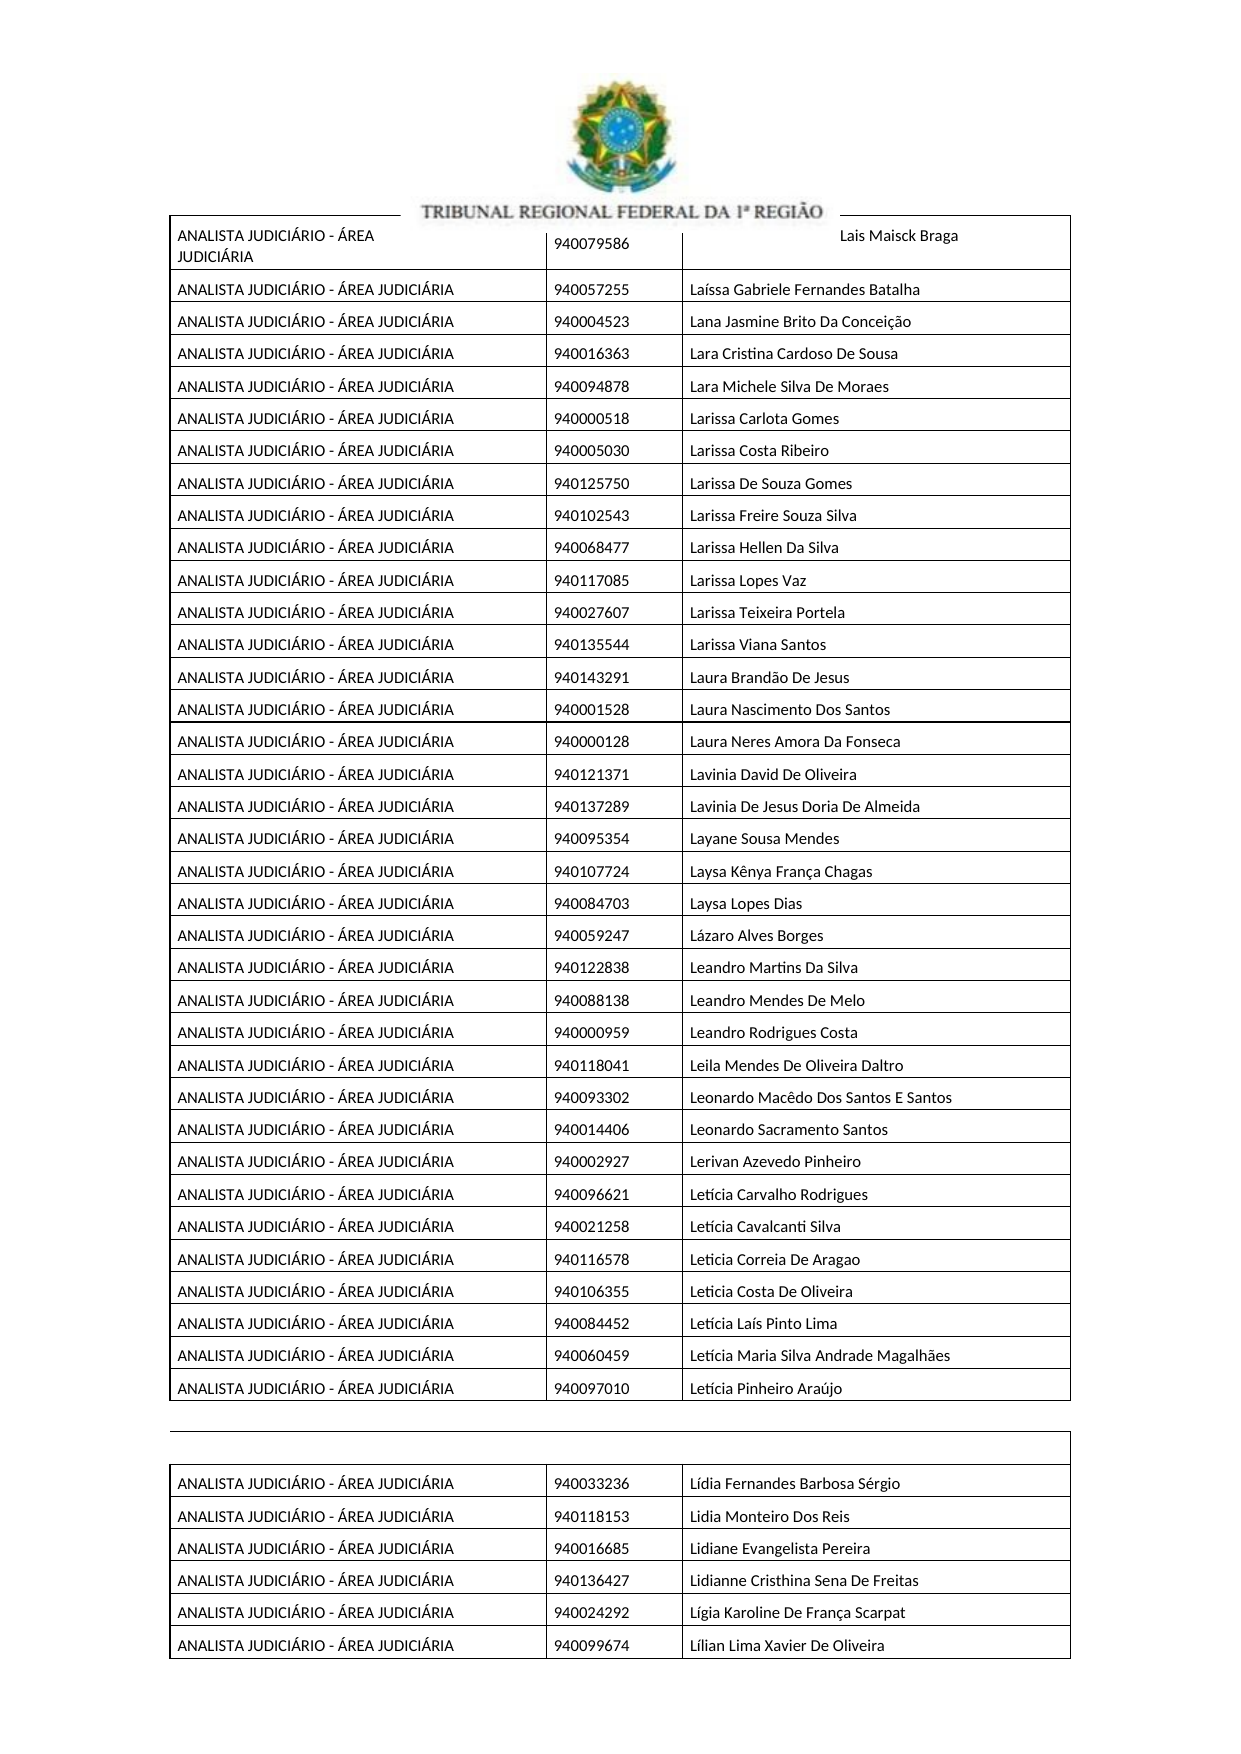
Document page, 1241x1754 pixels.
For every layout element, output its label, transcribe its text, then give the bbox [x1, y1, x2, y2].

table_cell Laura Nascimento Dos Santos [683, 690, 1070, 721]
table_cell ANALISTA JUDICIÁRIO - ÁREA JUDICIÁRIA [171, 884, 546, 915]
table_cell Lara Michele Silva De Moraes [683, 367, 1070, 398]
table_cell ANALISTA JUDICIÁRIO - ÁREA JUDICIÁRIA [171, 1337, 546, 1368]
table_cell Leonardo Sacramento Santos [683, 1110, 1070, 1142]
table_cell 940088138 [547, 981, 682, 1012]
table_cell 940116578 [547, 1240, 682, 1271]
table_cell ANALISTA JUDICIÁRIO - ÁREA JUDICIÁRIA [171, 755, 546, 786]
table_cell ANALISTA JUDICIÁRIO - ÁREA JUDICIÁRIA [171, 690, 546, 721]
table_cell ANALISTA JUDICIÁRIO - ÁREA JUDICIÁRIA [171, 399, 546, 430]
table_cell 940084452 [547, 1304, 682, 1336]
table_cell Lara Cristina Cardoso De Sousa [683, 335, 1070, 366]
table_cell 940016685 [547, 1529, 682, 1560]
table_cell Larissa Freire Souza Silva [683, 496, 1070, 527]
table_cell Letícia Laís Pinto Lima [683, 1304, 1070, 1336]
table_cell 940000959 [547, 1013, 682, 1045]
table_cell ANALISTA JUDICIÁRIO - ÁREA JUDICIÁRIA [171, 1078, 546, 1109]
table_cell 940027607 [547, 593, 682, 624]
table_cell ANALISTA JUDICIÁRIO - ÁREA JUDICIÁRIA [171, 1369, 546, 1400]
table_cell ANALISTA JUDICIÁRIO - ÁREA JUDICIÁRIA [171, 216, 546, 269]
table_cell Laura Neres Amora Da Fonseca [683, 723, 1070, 754]
table_cell 940135544 [547, 625, 682, 657]
table_cell Larissa Teixeira Portela [683, 593, 1070, 624]
table_cell Leticia Correia De Aragao [683, 1240, 1070, 1271]
table_cell Leandro Martins Da Silva [683, 949, 1070, 980]
table_cell ANALISTA JUDICIÁRIO - ÁREA JUDICIÁRIA [171, 852, 546, 883]
table_cell 940001528 [547, 690, 682, 721]
table_cell 940024292 [547, 1594, 682, 1625]
table_cell Lais Maisck Braga [683, 216, 1070, 269]
table_cell Larissa De Souza Gomes [683, 464, 1070, 495]
table_cell 940060459 [547, 1337, 682, 1368]
table_cell 940117085 [547, 561, 682, 592]
table_cell ANALISTA JUDICIÁRIO - ÁREA JUDICIÁRIA [171, 1175, 546, 1206]
table_cell ANALISTA JUDICIÁRIO - ÁREA JUDICIÁRIA [171, 1594, 546, 1625]
table_cell 940107724 [547, 852, 682, 883]
table_cell 940096621 [547, 1175, 682, 1206]
table_cell Lidianne Cristhina Sena De Freitas [683, 1561, 1070, 1593]
table_cell 940021258 [547, 1207, 682, 1239]
table_cell Letícia Cavalcanti Silva [683, 1207, 1070, 1239]
table_cell ANALISTA JUDICIÁRIO - ÁREA JUDICIÁRIA [171, 464, 546, 495]
table_cell Larissa Carlota Gomes [683, 399, 1070, 430]
table_cell ANALISTA JUDICIÁRIO - ÁREA JUDICIÁRIA [171, 625, 546, 657]
table_cell ANALISTA JUDICIÁRIO - ÁREA JUDICIÁRIA [171, 367, 546, 398]
table_cell ANALISTA JUDICIÁRIO - ÁREA JUDICIÁRIA [171, 561, 546, 592]
table_cell ANALISTA JUDICIÁRIO - ÁREA JUDICIÁRIA [171, 1529, 546, 1560]
table_cell ANALISTA JUDICIÁRIO - ÁREA JUDICIÁRIA [171, 1046, 546, 1077]
table_cell ANALISTA JUDICIÁRIO - ÁREA JUDICIÁRIA [171, 1272, 546, 1303]
table_cell Lavinia De Jesus Doria De Almeida [683, 787, 1070, 818]
table_cell Letícia Maria Silva Andrade Magalhães [683, 1337, 1070, 1368]
table_cell 940094878 [547, 367, 682, 398]
table_cell ANALISTA JUDICIÁRIO - ÁREA JUDICIÁRIA [171, 302, 546, 333]
table_cell Leonardo Macêdo Dos Santos E Santos [683, 1078, 1070, 1109]
table_cell ANALISTA JUDICIÁRIO - ÁREA JUDICIÁRIA [171, 1465, 546, 1496]
table_cell 940000128 [547, 723, 682, 754]
table_cell 940106355 [547, 1272, 682, 1303]
table_cell Larissa Viana Santos [683, 625, 1070, 657]
table_cell Laíssa Gabriele Fernandes Batalha [683, 270, 1070, 301]
table_cell ANALISTA JUDICIÁRIO - ÁREA JUDICIÁRIA [171, 658, 546, 689]
table_cell Lídia Fernandes Barbosa Sérgio [683, 1465, 1070, 1496]
table_cell 940016363 [547, 335, 682, 366]
table_cell Lavinia David De Oliveira [683, 755, 1070, 786]
table_cell Lerivan Azevedo Pinheiro [683, 1143, 1070, 1174]
table_cell ANALISTA JUDICIÁRIO - ÁREA JUDICIÁRIA [171, 1626, 546, 1657]
table_cell ANALISTA JUDICIÁRIO - ÁREA JUDICIÁRIA [171, 1013, 546, 1045]
table_cell Leandro Rodrigues Costa [683, 1013, 1070, 1045]
table_cell ANALISTA JUDICIÁRIO - ÁREA JUDICIÁRIA [171, 949, 546, 980]
table_cell 940079586 [547, 233, 682, 269]
table_cell Letícia Pinheiro Araújo [683, 1369, 1070, 1400]
table_cell 940033236 [547, 1465, 682, 1496]
table_cell ANALISTA JUDICIÁRIO - ÁREA JUDICIÁRIA [171, 593, 546, 624]
table_cell ANALISTA JUDICIÁRIO - ÁREA JUDICIÁRIA [171, 1207, 546, 1239]
table_cell ANALISTA JUDICIÁRIO - ÁREA JUDICIÁRIA [171, 1497, 546, 1528]
table_cell ANALISTA JUDICIÁRIO - ÁREA JUDICIÁRIA [171, 335, 546, 366]
table_header NOME [683, 1432, 1070, 1463]
table_cell Leticia Costa De Oliveira [683, 1272, 1070, 1303]
table_cell ANALISTA JUDICIÁRIO - ÁREA JUDICIÁRIA [171, 1110, 546, 1142]
table_cell ANALISTA JUDICIÁRIO - ÁREA JUDICIÁRIA [171, 981, 546, 1012]
table_cell ANALISTA JUDICIÁRIO - ÁREA JUDICIÁRIA [171, 1561, 546, 1593]
table_cell ANALISTA JUDICIÁRIO - ÁREA JUDICIÁRIA [171, 1240, 546, 1271]
table_cell 940137289 [547, 787, 682, 818]
table_cell 940093302 [547, 1078, 682, 1109]
table_cell 940068477 [547, 529, 682, 560]
table_cell Larissa Costa Ribeiro [683, 431, 1070, 463]
table_cell 940118153 [547, 1497, 682, 1528]
table_cell 940002927 [547, 1143, 682, 1174]
table_cell Larissa Hellen Da Silva [683, 529, 1070, 560]
table_cell 940099674 [547, 1626, 682, 1657]
table_cell 940125750 [547, 464, 682, 495]
table_cell 940057255 [547, 270, 682, 301]
table_cell Lana Jasmine Brito Da Conceição [683, 302, 1070, 333]
table_cell 940097010 [547, 1369, 682, 1400]
table_cell Lidia Monteiro Dos Reis [683, 1497, 1070, 1528]
table_cell 940118041 [547, 1046, 682, 1077]
table_cell ANALISTA JUDICIÁRIO - ÁREA JUDICIÁRIA [171, 916, 546, 948]
table_cell 940102543 [547, 496, 682, 527]
table_cell Letícia Carvalho Rodrigues [683, 1175, 1070, 1206]
table_cell 940005030 [547, 431, 682, 463]
table_cell Lílian Lima Xavier De Oliveira [683, 1626, 1070, 1657]
table_cell ANALISTA JUDICIÁRIO - ÁREA JUDICIÁRIA [171, 787, 546, 818]
table_cell 940121371 [547, 755, 682, 786]
table_header CARGO [170, 1432, 546, 1463]
table_cell Lígia Karoline De França Scarpat [683, 1594, 1070, 1625]
table_cell Larissa Lopes Vaz [683, 561, 1070, 592]
table_cell 940122838 [547, 949, 682, 980]
table_cell Laura Brandão De Jesus [683, 658, 1070, 689]
table_cell ANALISTA JUDICIÁRIO - ÁREA JUDICIÁRIA [171, 1143, 546, 1174]
table_cell 940095354 [547, 819, 682, 851]
table_cell Leandro Mendes De Melo [683, 981, 1070, 1012]
table_cell Laysa Lopes Dias [683, 884, 1070, 915]
table_cell 940059247 [547, 916, 682, 948]
table_cell Leila Mendes De Oliveira Daltro [683, 1046, 1070, 1077]
table_cell ANALISTA JUDICIÁRIO - ÁREA JUDICIÁRIA [171, 819, 546, 851]
table_cell 940084703 [547, 884, 682, 915]
table_cell 940143291 [547, 658, 682, 689]
table_cell ANALISTA JUDICIÁRIO - ÁREA JUDICIÁRIA [171, 431, 546, 463]
table_cell Layane Sousa Mendes [683, 819, 1070, 851]
table_cell ANALISTA JUDICIÁRIO - ÁREA JUDICIÁRIA [171, 496, 546, 527]
table_cell Lidiane Evangelista Pereira [683, 1529, 1070, 1560]
table_cell ANALISTA JUDICIÁRIO - ÁREA JUDICIÁRIA [171, 529, 546, 560]
table_cell 940014406 [547, 1110, 682, 1142]
table_cell Lázaro Alves Borges [683, 916, 1070, 948]
table_cell Laysa Kênya França Chagas [683, 852, 1070, 883]
table_cell 940136427 [547, 1561, 682, 1593]
table_cell ANALISTA JUDICIÁRIO - ÁREA JUDICIÁRIA [171, 723, 546, 754]
table_cell ANALISTA JUDICIÁRIO - ÁREA JUDICIÁRIA [171, 270, 546, 301]
table_header INSCRIÇÃO [546, 1432, 683, 1463]
table_cell 940004523 [547, 302, 682, 333]
table_cell ANALISTA JUDICIÁRIO - ÁREA JUDICIÁRIA [171, 1304, 546, 1336]
table_cell 940000518 [547, 399, 682, 430]
